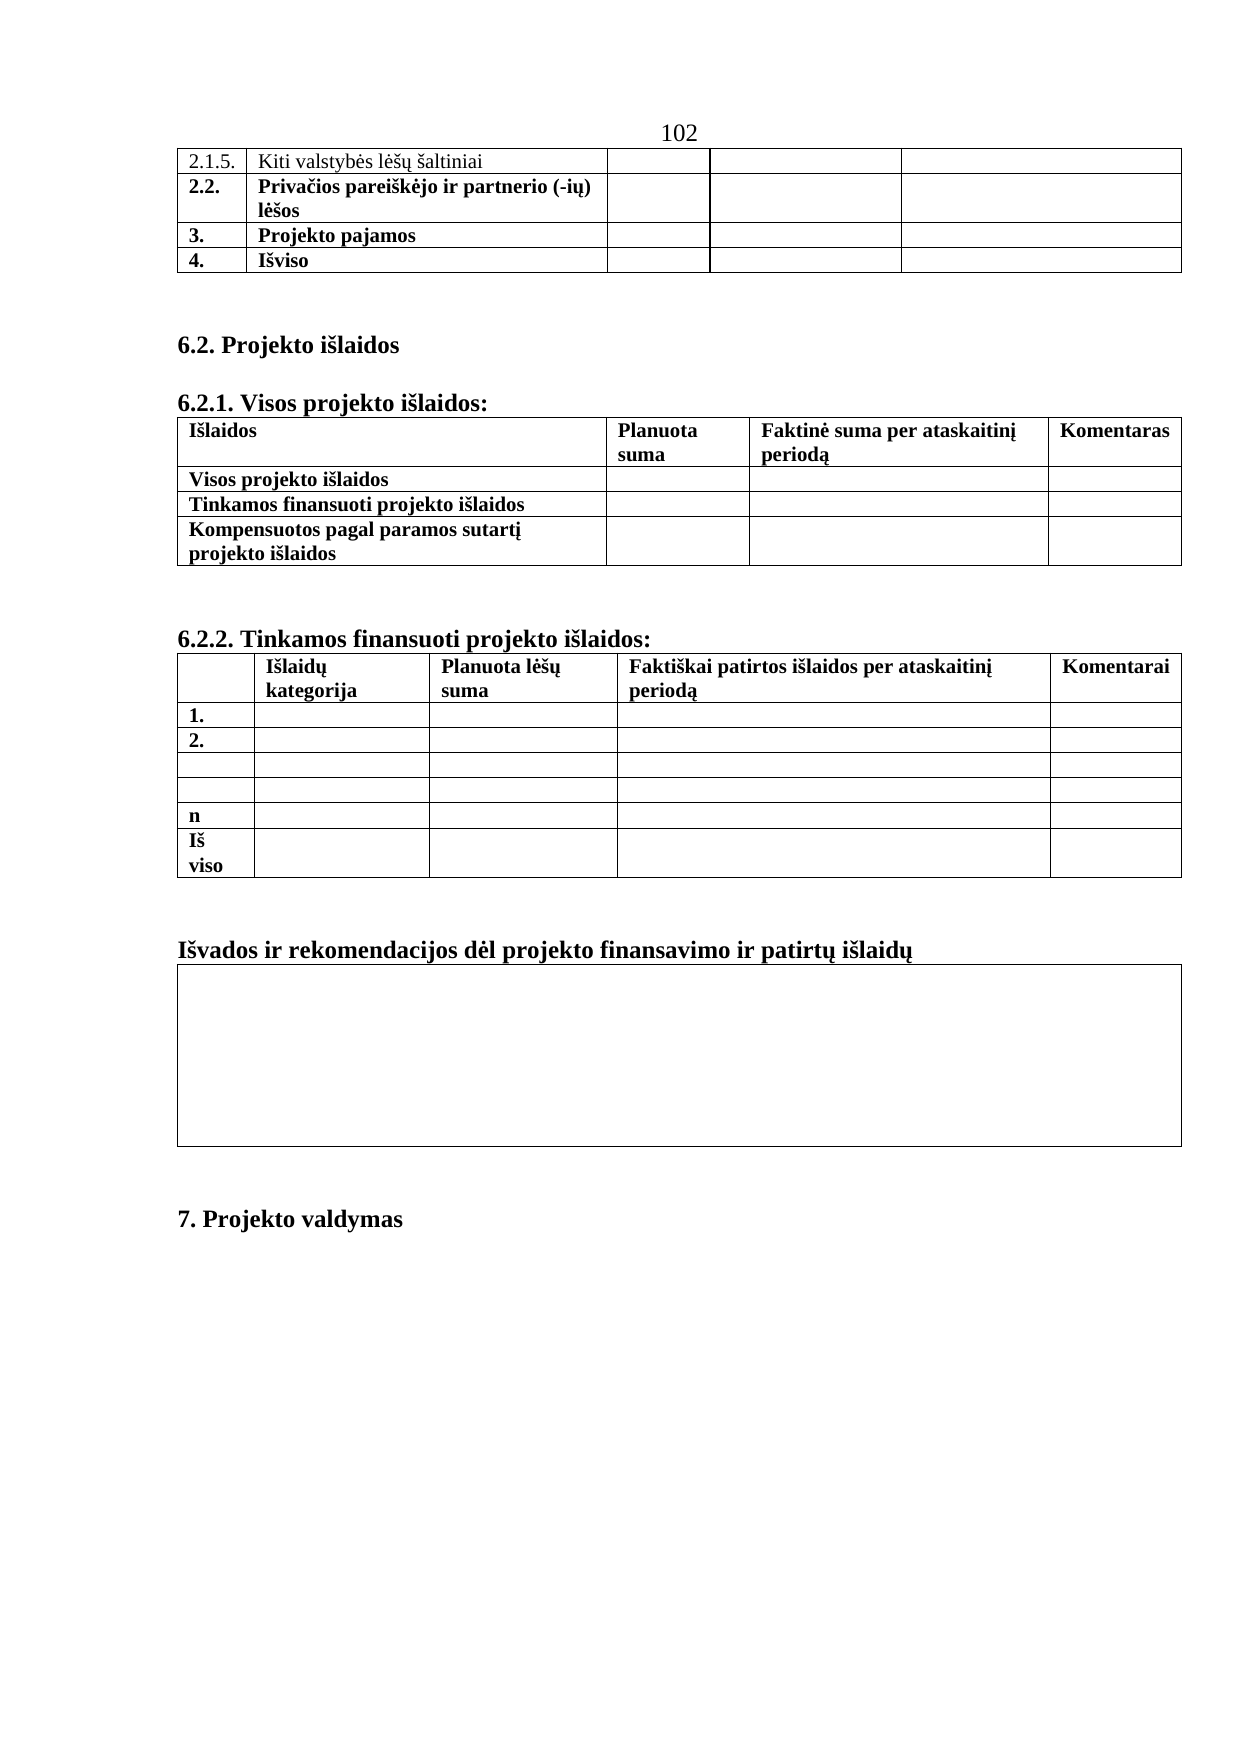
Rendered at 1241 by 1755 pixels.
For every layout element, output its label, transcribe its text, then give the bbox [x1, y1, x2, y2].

table_cell Iš viso [178, 829, 254, 877]
table_cell 4. [178, 248, 246, 272]
table_cell [618, 728, 1050, 752]
table_cell [255, 829, 429, 877]
table_header Planuota lėšų suma [430, 654, 617, 702]
table_cell [607, 517, 749, 565]
table_cell [430, 703, 617, 727]
table_cell [255, 728, 429, 752]
table_cell [902, 149, 1181, 173]
table_cell Kiti valstybės lėšų šaltiniai [247, 149, 607, 173]
table_cell [178, 753, 254, 777]
table_cell [1049, 517, 1181, 565]
text 6.2.2. Tinkamos finansuoti projekto išlaidos: [177, 624, 1181, 653]
table_cell [255, 703, 429, 727]
table_cell [430, 778, 617, 802]
table_cell [608, 174, 709, 222]
table_cell [607, 492, 749, 516]
table_cell [1049, 467, 1181, 491]
table_cell [711, 248, 901, 272]
table_cell Projekto pajamos [247, 223, 607, 247]
table_cell [608, 149, 709, 173]
table_cell [711, 223, 901, 247]
table_cell [750, 492, 1048, 516]
table_header Faktiškai patirtos išlaidos per ataskaitinį periodą [618, 654, 1050, 702]
table_cell [1051, 829, 1181, 877]
table_cell 2.1.5. [178, 149, 246, 173]
table_cell [1051, 803, 1181, 827]
table_cell [618, 778, 1050, 802]
table_cell 1. [178, 703, 254, 727]
text 6.2. Projekto išlaidos [177, 331, 1181, 359]
table_cell [1051, 703, 1181, 727]
table_header Planuota suma [607, 418, 749, 466]
table_cell [618, 829, 1050, 877]
text Išvados ir rekomendacijos dėl projekto finansavimo ir patirtų išlaidų [177, 935, 1181, 964]
table_cell Išviso [247, 248, 607, 272]
table_cell [902, 223, 1181, 247]
table_cell [1051, 728, 1181, 752]
table_header Komentarai [1051, 654, 1181, 702]
table_header Išlaidų kategorija [255, 654, 429, 702]
table_cell [902, 248, 1181, 272]
table_cell [711, 174, 901, 222]
table_cell [430, 728, 617, 752]
table_cell [255, 753, 429, 777]
table_cell [430, 753, 617, 777]
table_cell [618, 803, 1050, 827]
table_cell [608, 248, 709, 272]
table_cell 2. [178, 728, 254, 752]
table_cell [618, 703, 1050, 727]
table_cell [430, 829, 617, 877]
table_cell [608, 223, 709, 247]
table_cell [1049, 492, 1181, 516]
table_cell Privačios pareiškėjo ir partnerio (-ių) lėšos [247, 174, 607, 222]
text 6.2.1. Visos projekto išlaidos: [177, 388, 1181, 417]
table_cell [711, 149, 901, 173]
table_cell [178, 778, 254, 802]
table_header Išlaidos [178, 418, 606, 466]
table_cell [1051, 753, 1181, 777]
table_cell n [178, 803, 254, 827]
table_cell 2.2. [178, 174, 246, 222]
table_cell [255, 778, 429, 802]
table_cell [430, 803, 617, 827]
table_cell [1051, 778, 1181, 802]
table_cell 3. [178, 223, 246, 247]
table_cell [750, 517, 1048, 565]
table_cell [618, 753, 1050, 777]
table_cell [902, 174, 1181, 222]
table_header Komentaras [1049, 418, 1181, 466]
table_cell [255, 803, 429, 827]
table_header [178, 654, 254, 702]
table_cell [607, 467, 749, 491]
table_header [178, 965, 1181, 1146]
table_header Faktinė suma per ataskaitinį periodą [750, 418, 1048, 466]
table_cell [750, 467, 1048, 491]
text 7. Projekto valdymas [177, 1204, 1181, 1233]
table_cell Kompensuotos pagal paramos sutartį projekto išlaidos [178, 517, 606, 565]
table_cell Tinkamos finansuoti projekto išlaidos [178, 492, 606, 516]
table_cell Visos projekto išlaidos [178, 467, 606, 491]
